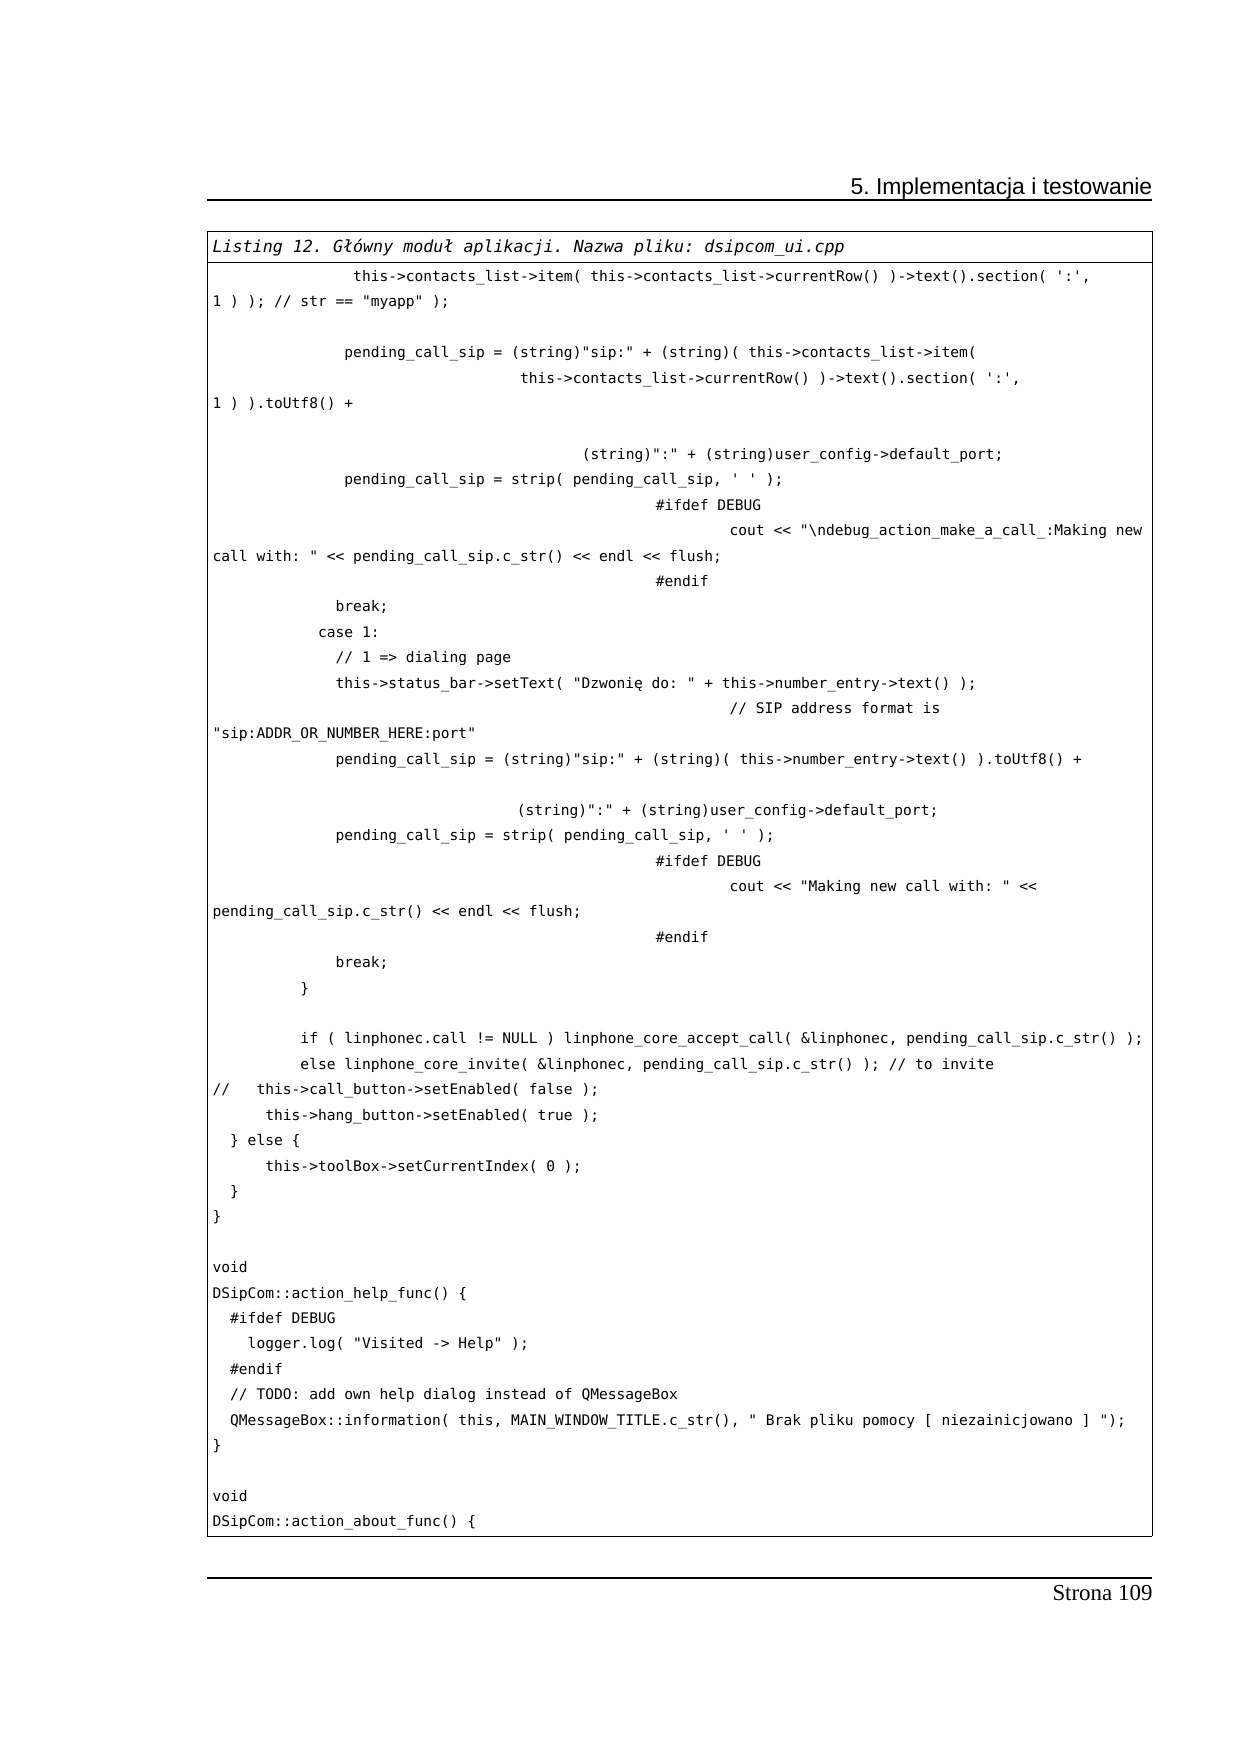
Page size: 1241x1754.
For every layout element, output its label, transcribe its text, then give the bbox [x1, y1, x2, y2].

table_cell this->contacts_list->item( this->contacts_list->currentRow() )->text().section( ':', 1 ) ); // str == "myapp" ); pending_call_sip = (string)"sip:" + (string)( this->contacts_list->item( this->contacts_list->currentRow() )->text().section( ':', 1 ) ).toUtf8() + (string)":" + (string)user_config->default_port; pending_call_sip = strip( pending_call_sip, ' ' ); #ifdef DEBUG cout << "\ndebug_action_make_a_call_:Making new call with: " << pending_call_sip.c_str() << endl << flush; #endif break; case 1: // 1 => dialing page this->status_bar->setText( "Dzwonię do: " + this->number_entry->text() ); // SIP address format is "sip:ADDR_OR_NUMBER_HERE:port" pending_call_sip = (string)"sip:" + (string)( this->number_entry->text() ).toUtf8() + (string)":" + (string)user_config->default_port; pending_call_sip = strip( pending_call_sip, ' ' ); #ifdef DEBUG cout << "Making new call with: " << pending_call_sip.c_str() << endl << flush; #endif break; } if ( linphonec.call != NULL ) linphone_core_accept_call( &linphonec, pending_call_sip.c_str() ); else linphone_core_invite( &linphonec, pending_call_sip.c_str() ); // to invite // this->call_button->setEnabled( false ); this->hang_button->setEnabled( true ); } else { this->toolBox->setCurrentIndex( 0 ); } } void DSipCom::action_help_func() { #ifdef DEBUG logger.log( "Visited -> Help" ); #endif // TODO: add own help dialog instead of QMessageBox QMessageBox::information( this, MAIN_WINDOW_TITLE.c_str(), " Brak pliku pomocy [ niezainicjowano ] "); } void DSipCom::action_about_func() { [208, 263, 1152, 1536]
table_header Listing 12. Główny moduł aplikacji. Nazwa pliku: dsipcom_ui.cpp [208, 232, 1152, 262]
